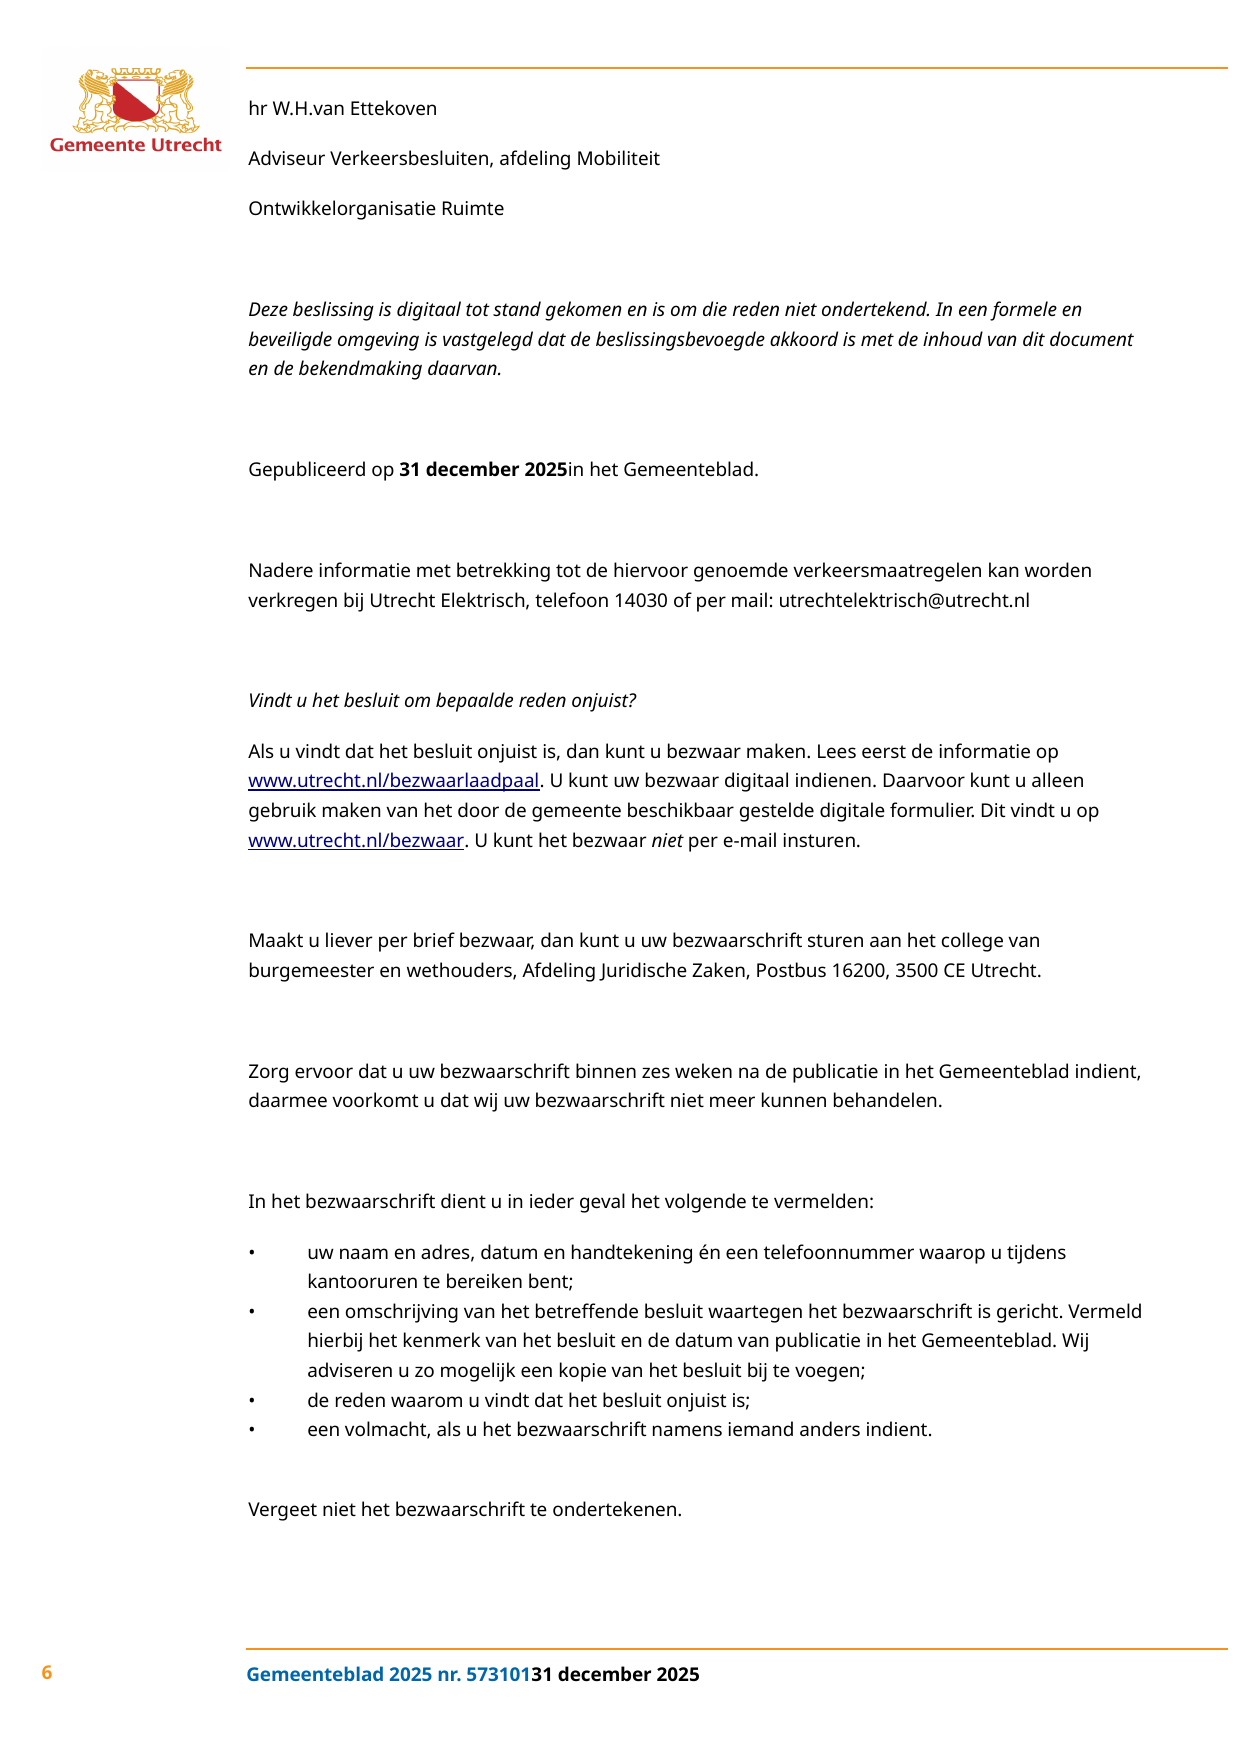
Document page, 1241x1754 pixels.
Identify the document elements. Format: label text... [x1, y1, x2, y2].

text Ontwikkelorganisatie Ruimte [248, 196, 1152, 221]
text Vergeet niet het bezwaarschrift te ondertekenen. [248, 1496, 1152, 1522]
text Gepubliceerd op 31 december 2025in het Gemeenteblad. [248, 456, 1152, 482]
text Als u vindt dat het besluit onjuist is, dan kunt u bezwaar maken. Lees eerst de informatie op www.utrecht.nl/bezwaarlaadpaal. U kunt uw bezwaar digitaal indienen. Daarvoor kunt u alleen gebruik maken van het door de gemeente beschikbaar gestelde digitale formulier. Dit vindt u op www.utrecht.nl/bezwaar. U kunt het bezwaar niet per e-mail insturen. [248, 738, 1152, 853]
list de reden waarom u vindt dat het besluit onjuist is; [248, 1387, 1152, 1413]
text Maakt u liever per brief bezwaar, dan kunt u uw bezwaarschrift sturen aan het college van burgemeester en wethouders, Afdeling Juridische Zaken, Postbus 16200, 3500 CE Utrecht. [248, 928, 1152, 983]
list uw naam en adres, datum en handtekening én een telefoonnummer waarop u tijdens kantooruren te bereiken bent; [248, 1239, 1152, 1294]
list een volmacht, als u het bezwaarschrift namens iemand anders indient. [248, 1416, 1152, 1442]
text hr W.H.van Ettekoven [248, 95, 1152, 121]
text In het bezwaarschrift dient u in ieder geval het volgende te vermelden: [248, 1188, 1152, 1214]
picture [41, 47, 231, 172]
text Vindt u het besluit om bepaalde reden onjuist? [248, 688, 1152, 713]
text Nadere informatie met betrekking tot de hiervoor genoemde verkeersmaatregelen kan worden verkregen bij Utrecht Elektrisch, telefoon 14030 of per mail: utrechtelektrisch@utrecht.nl [248, 557, 1152, 613]
text Adviseur Verkeersbesluiten, afdeling Mobiliteit [248, 145, 1152, 171]
list een omschrijving van het betreffende besluit waartegen het bezwaarschrift is gericht. Vermeld hierbij het kenmerk van het besluit en de datum van publicatie in het Gemeenteblad. Wij adviseren u zo mogelijk een kopie van het besluit bij te voegen; [248, 1298, 1152, 1383]
text Zorg ervoor dat u uw bezwaarschrift binnen zes weken na de publicatie in het Gemeenteblad indient, daarmee voorkomt u dat wij uw bezwaarschrift niet meer kunnen behandelen. [248, 1058, 1152, 1113]
text Deze beslissing is digitaal tot stand gekomen en is om die reden niet ondertekend. In een formele en beveiligde omgeving is vastgelegd dat de beslissingsbevoegde akkoord is met de inhoud van dit document en de bekendmaking daarvan. [248, 296, 1152, 381]
